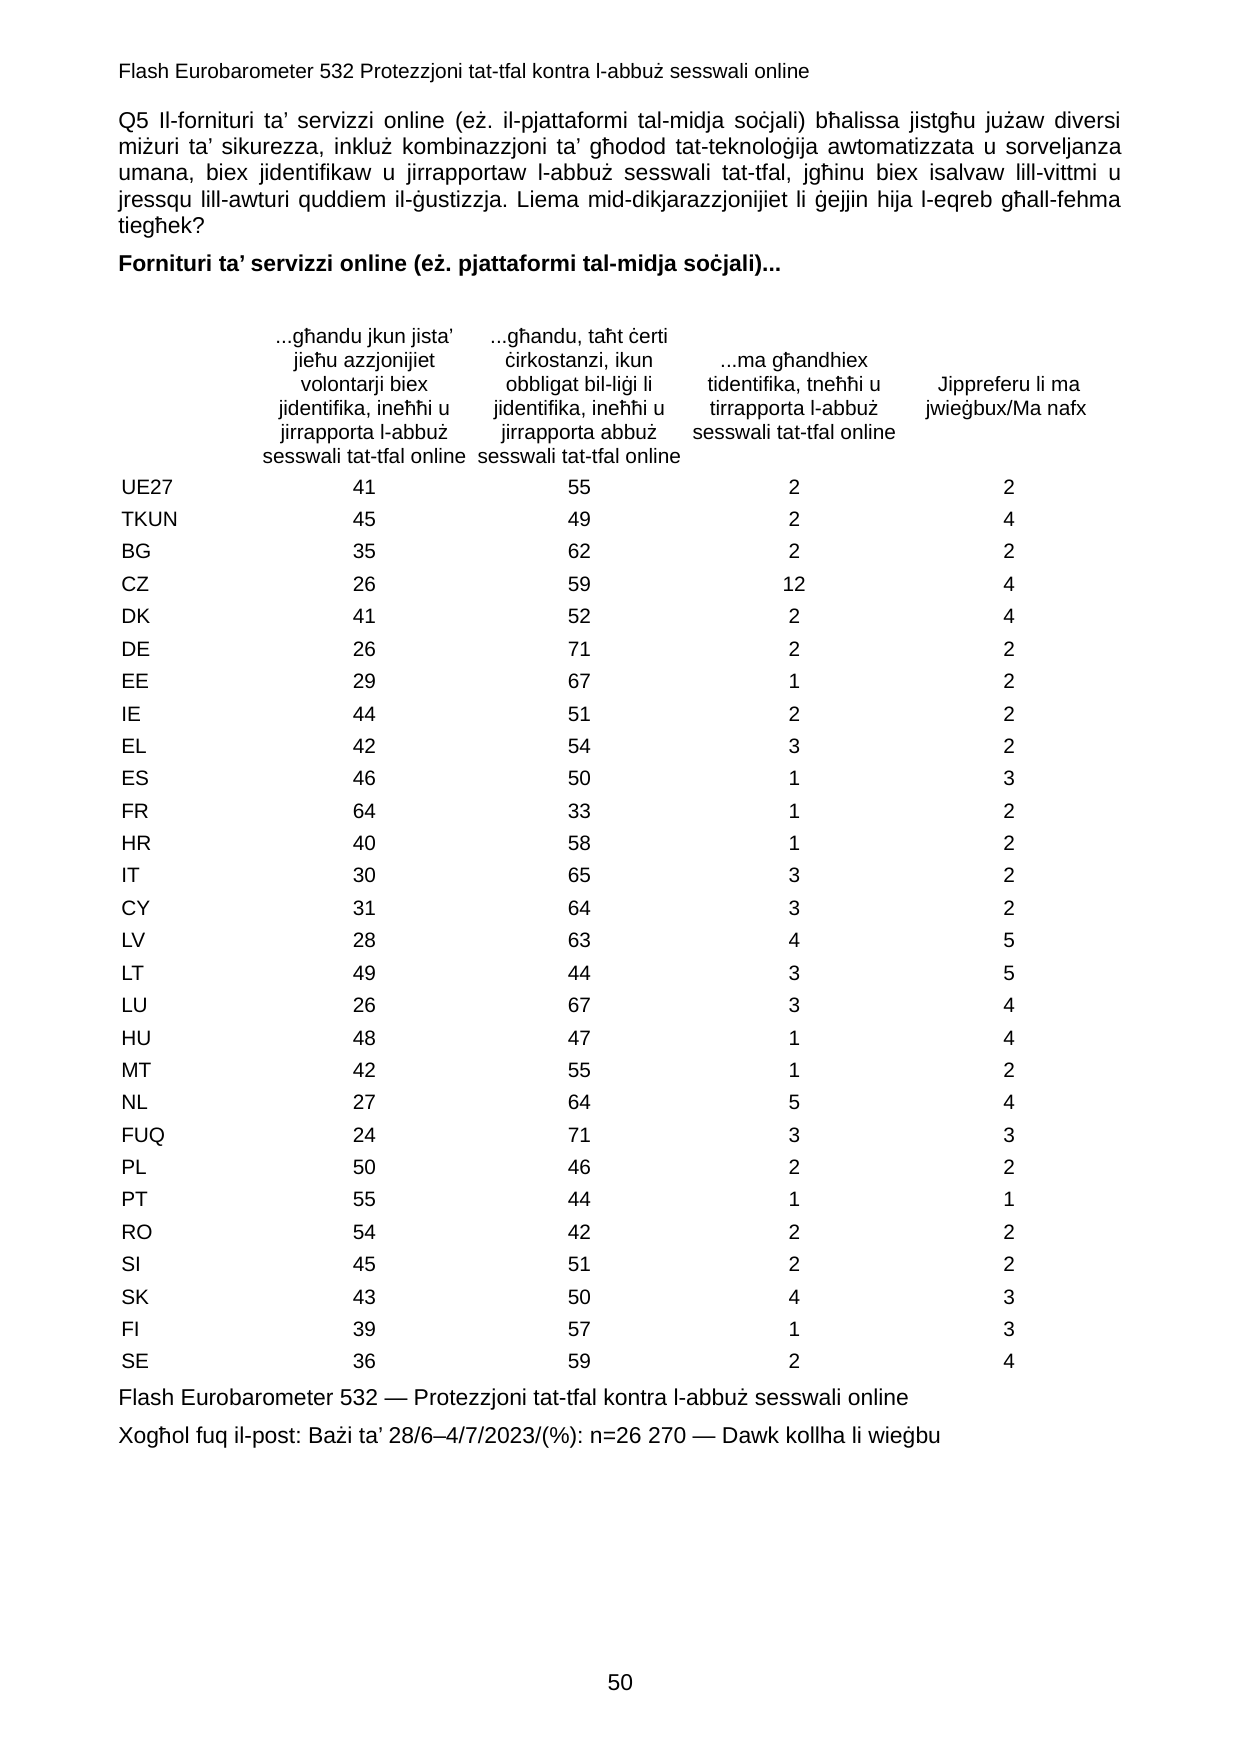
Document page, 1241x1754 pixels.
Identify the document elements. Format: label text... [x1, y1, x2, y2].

table_cell 40 [257, 827, 472, 859]
table_cell 2 [901, 633, 1116, 665]
table_cell 1 [687, 1313, 901, 1345]
table_cell 4 [901, 600, 1116, 632]
table_cell 28 [257, 924, 472, 956]
table_cell 12 [687, 568, 901, 600]
table_cell 55 [257, 1183, 472, 1216]
table_cell 47 [472, 1021, 687, 1053]
table_cell PT [118, 1183, 257, 1216]
table_cell 46 [472, 1151, 687, 1183]
table_cell 44 [472, 956, 687, 989]
table_cell 3 [687, 956, 901, 989]
table_cell 42 [472, 1216, 687, 1248]
table_cell MT [118, 1054, 257, 1086]
table_cell LV [118, 924, 257, 956]
table_cell 41 [257, 470, 472, 503]
text Xogħol fuq il-post: Bażi ta’ 28/6–4/7/2023/(%): n=26 270 — Dawk kollha li wieġbu [118, 1422, 1122, 1448]
table_cell 2 [901, 665, 1116, 697]
table_cell EL [118, 730, 257, 762]
table_cell 59 [472, 568, 687, 600]
table_cell NL [118, 1086, 257, 1118]
table_cell 58 [472, 827, 687, 859]
table_cell PL [118, 1151, 257, 1183]
table_cell 26 [257, 568, 472, 600]
table_cell 5 [901, 924, 1116, 956]
table_cell EE [118, 665, 257, 697]
table_cell CZ [118, 568, 257, 600]
table_cell 3 [687, 1118, 901, 1151]
table_cell 67 [472, 665, 687, 697]
table_cell 2 [687, 535, 901, 568]
table_cell 62 [472, 535, 687, 568]
table_cell 2 [901, 794, 1116, 827]
table_cell 50 [472, 1280, 687, 1313]
table_cell 1 [687, 762, 901, 794]
table_cell 2 [901, 1216, 1116, 1248]
table_cell FUQ [118, 1118, 257, 1151]
text Fornituri ta’ servizzi online (eż. pjattaformi tal-midja soċjali)... [118, 250, 1122, 277]
table_cell 2 [687, 470, 901, 503]
table_cell 33 [472, 794, 687, 827]
table_cell 1 [687, 1054, 901, 1086]
table_cell 64 [472, 892, 687, 924]
table_cell 2 [687, 600, 901, 632]
table_cell 2 [901, 697, 1116, 729]
table_cell SK [118, 1280, 257, 1313]
table_cell 50 [472, 762, 687, 794]
table_cell 57 [472, 1313, 687, 1345]
table_cell 65 [472, 859, 687, 892]
table_cell 2 [901, 470, 1116, 503]
table_cell 2 [687, 697, 901, 729]
table_cell 4 [901, 1021, 1116, 1053]
table_cell 4 [901, 989, 1116, 1021]
table_cell BG [118, 535, 257, 568]
table_cell 49 [472, 503, 687, 535]
table_cell 2 [901, 730, 1116, 762]
table_cell 1 [687, 1183, 901, 1216]
table_cell 49 [257, 956, 472, 989]
table_cell TKUN [118, 503, 257, 535]
table_cell 35 [257, 535, 472, 568]
table_cell 29 [257, 665, 472, 697]
table_cell 51 [472, 697, 687, 729]
table_cell 3 [687, 989, 901, 1021]
table_cell 42 [257, 1054, 472, 1086]
table_cell 52 [472, 600, 687, 632]
table_cell HU [118, 1021, 257, 1053]
table_cell 54 [257, 1216, 472, 1248]
table_cell 51 [472, 1248, 687, 1280]
table_cell 55 [472, 1054, 687, 1086]
table_cell 1 [687, 665, 901, 697]
table_cell 63 [472, 924, 687, 956]
table_cell DE [118, 633, 257, 665]
table_cell SE [118, 1345, 257, 1377]
table_cell 45 [257, 503, 472, 535]
table_cell HR [118, 827, 257, 859]
table_cell RO [118, 1216, 257, 1248]
table_cell 26 [257, 989, 472, 1021]
table_cell 71 [472, 1118, 687, 1151]
table_cell 24 [257, 1118, 472, 1151]
table_cell 44 [472, 1183, 687, 1216]
table_cell DK [118, 600, 257, 632]
table_cell FI [118, 1313, 257, 1345]
table_cell 2 [901, 1248, 1116, 1280]
table_cell 4 [687, 924, 901, 956]
table_cell 3 [901, 1313, 1116, 1345]
table_cell 4 [901, 568, 1116, 600]
table_cell 2 [687, 1345, 901, 1377]
table_cell ES [118, 762, 257, 794]
table_cell 5 [901, 956, 1116, 989]
table_cell 5 [687, 1086, 901, 1118]
table_cell 3 [901, 762, 1116, 794]
table_header ...ma għandhiex tidentifika, tneħħi u tirrapporta l-abbuż sesswali tat-tfal online [687, 321, 901, 470]
table_cell IE [118, 697, 257, 729]
table_cell 42 [257, 730, 472, 762]
table_cell 1 [687, 827, 901, 859]
table_cell 71 [472, 633, 687, 665]
table_cell 43 [257, 1280, 472, 1313]
table_cell 27 [257, 1086, 472, 1118]
table_cell 3 [901, 1118, 1116, 1151]
table_cell 4 [901, 1086, 1116, 1118]
table_cell LT [118, 956, 257, 989]
table_cell SI [118, 1248, 257, 1280]
table_cell 41 [257, 600, 472, 632]
table_cell 2 [901, 1054, 1116, 1086]
table_cell 2 [901, 859, 1116, 892]
table_cell 2 [901, 892, 1116, 924]
table_cell 55 [472, 470, 687, 503]
table_cell 2 [687, 1248, 901, 1280]
table_header Jippreferu li ma jwieġbux/Ma nafx [901, 321, 1116, 470]
text Q5 Il-fornituri ta’ servizzi online (eż. il-pjattaformi tal-midja soċjali) bħalissa jistgħu jużaw diversi miżuri ta’ sikurezza, inkluż kombinazzjoni ta’ għodod tat-teknoloġija awtomatizzata u sorveljanza umana, biex jidentifikaw u jirrapportaw l-abbuż sesswali tat-tfal, jgħinu biex isalvaw lill-vittmi u jressqu lill-awturi quddiem il-ġustizzja. Liema mid-dikjarazzjonijiet li ġejjin hija l-eqreb għall-fehma tiegħek? [118, 107, 1122, 238]
table_cell 2 [687, 633, 901, 665]
table_cell 3 [687, 892, 901, 924]
table_cell 48 [257, 1021, 472, 1053]
table_cell 4 [901, 503, 1116, 535]
text Flash Eurobarometer 532 — Protezzjoni tat-tfal kontra l-abbuż sesswali online [118, 1383, 1122, 1410]
table_cell 3 [687, 730, 901, 762]
table_cell 2 [901, 535, 1116, 568]
table_header ...għandu, taħt ċerti ċirkostanzi, ikun obbligat bil-liġi li jidentifika, ineħħi u jirrapporta abbuż sesswali tat-tfal online [472, 321, 687, 470]
table_cell 3 [687, 859, 901, 892]
table_cell 36 [257, 1345, 472, 1377]
table_cell 46 [257, 762, 472, 794]
table_cell 54 [472, 730, 687, 762]
table_cell 1 [901, 1183, 1116, 1216]
table_cell UE27 [118, 470, 257, 503]
table_cell 2 [901, 827, 1116, 859]
table_cell 2 [687, 1216, 901, 1248]
table_cell 50 [257, 1151, 472, 1183]
table_header ...għandu jkun jista’ jieħu azzjonijiet volontarji biex jidentifika, ineħħi u jirrapporta l-abbuż sesswali tat-tfal online [257, 321, 472, 470]
table_cell 3 [901, 1280, 1116, 1313]
table_cell 31 [257, 892, 472, 924]
table_cell 64 [257, 794, 472, 827]
table_cell 4 [901, 1345, 1116, 1377]
table_cell 30 [257, 859, 472, 892]
table_cell LU [118, 989, 257, 1021]
table_cell 59 [472, 1345, 687, 1377]
table_cell 67 [472, 989, 687, 1021]
table_cell FR [118, 794, 257, 827]
table_cell 44 [257, 697, 472, 729]
table_cell 2 [901, 1151, 1116, 1183]
table_cell 1 [687, 794, 901, 827]
table_cell 2 [687, 1151, 901, 1183]
table_cell 4 [687, 1280, 901, 1313]
table_cell 45 [257, 1248, 472, 1280]
table_cell 26 [257, 633, 472, 665]
table_cell 64 [472, 1086, 687, 1118]
table_header [118, 321, 257, 470]
table_cell IT [118, 859, 257, 892]
table_cell 2 [687, 503, 901, 535]
table_cell 39 [257, 1313, 472, 1345]
table_cell CY [118, 892, 257, 924]
table_cell 1 [687, 1021, 901, 1053]
